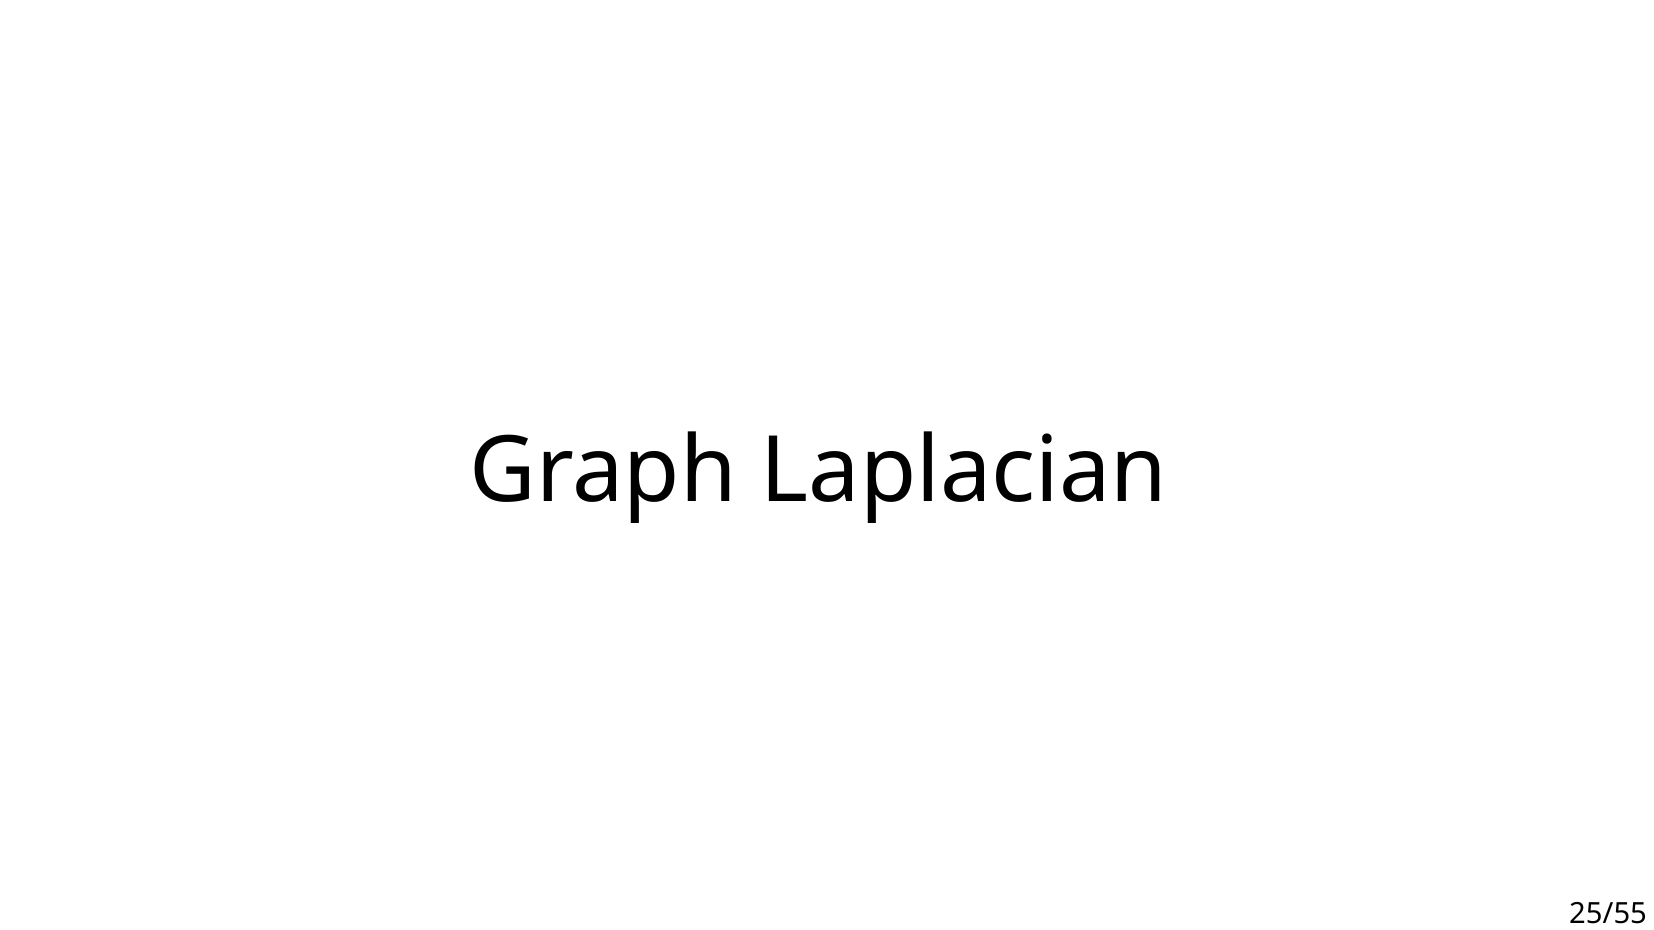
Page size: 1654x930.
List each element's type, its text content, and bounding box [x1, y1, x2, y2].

title Graph Laplacian [75, 362, 1564, 571]
